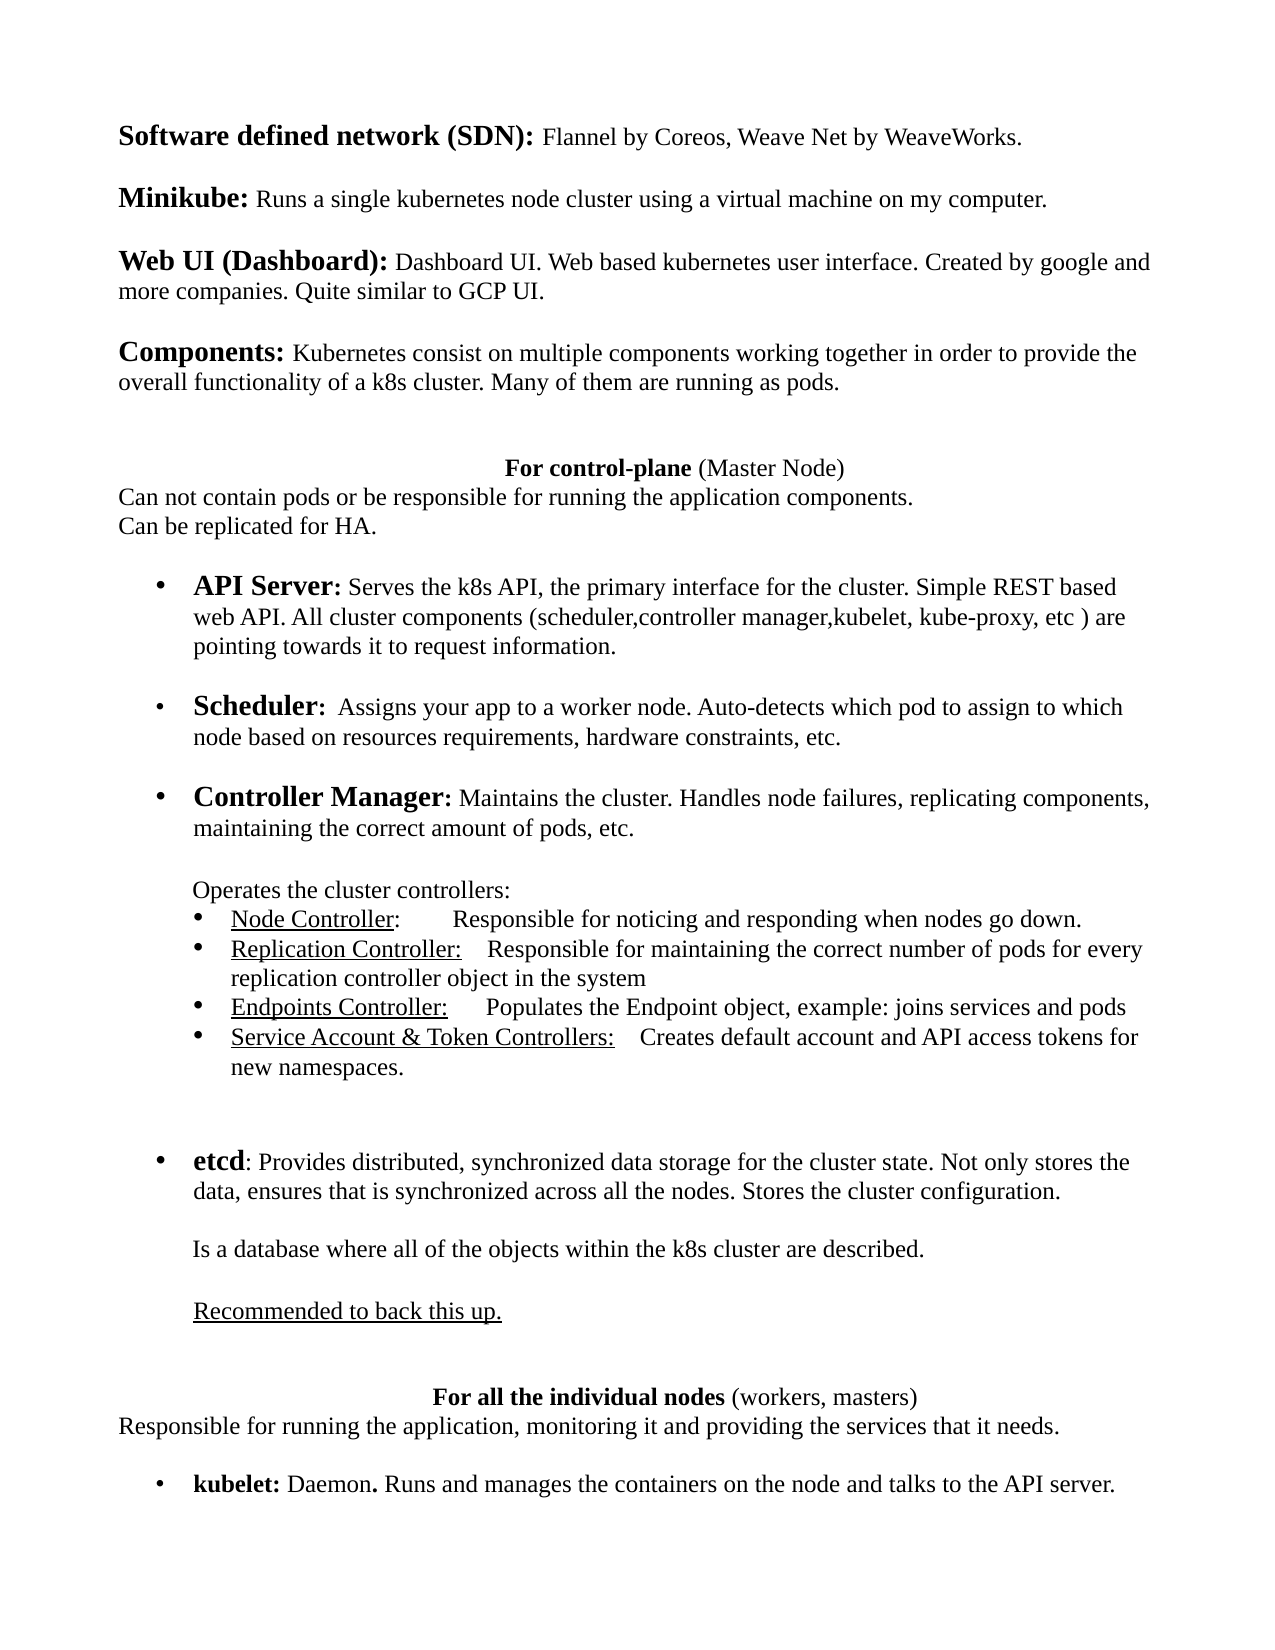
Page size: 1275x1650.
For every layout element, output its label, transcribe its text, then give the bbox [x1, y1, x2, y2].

text For control-plane (Master Node) [118, 453, 1157, 482]
text Responsible for running the application, monitoring it and providing the services that it needs. [118, 1411, 1157, 1440]
list Recommended to back this up. [156, 1296, 1157, 1325]
text Web UI (Dashboard): Dashboard UI. Web based kubernetes user interface. Created by google and more companies. Quite similar to GCP UI. [118, 243, 1157, 305]
text Software defined network (SDN): Flannel by Coreos, Weave Net by WeaveWorks. [118, 118, 1157, 152]
list Replication Controller: Responsible for maintaining the correct number of pods for every replication controller object in the system [193, 934, 1157, 992]
list Scheduler: Assigns your app to a worker node. Auto-detects which pod to assign to which node based on resources requirements, hardware constraints, etc. [156, 688, 1157, 751]
list etcd: Provides distributed, synchronized data storage for the cluster state. Not only stores the data, ensures that is synchronized across all the nodes. Stores the cluster configuration. [156, 1143, 1157, 1205]
text Can not contain pods or be responsible for running the application components. [118, 482, 1157, 511]
list kubelet: Daemon. Runs and manages the containers on the node and talks to the API server. [156, 1469, 1157, 1497]
list Node Controller: Responsible for noticing and responding when nodes go down. [193, 904, 1157, 934]
text Operates the cluster controllers: [118, 875, 1157, 904]
list Endpoints Controller: Populates the Endpoint object, example: joins services and pods [193, 992, 1157, 1022]
text Can be replicated for HA. [118, 511, 1157, 540]
text Is a database where all of the objects within the k8s cluster are described. [118, 1234, 1157, 1263]
text Components: Kubernetes consist on multiple components working together in order to provide the overall functionality of a k8s cluster. Many of them are running as pods. [118, 334, 1157, 396]
text Minikube: Runs a single kubernetes node cluster using a virtual machine on my computer. [118, 180, 1157, 214]
list Service Account & Token Controllers: Creates default account and API access tokens for new namespaces. [193, 1022, 1157, 1080]
list Controller Manager: Maintains the cluster. Handles node failures, replicating components, maintaining the correct amount of pods, etc. [156, 779, 1157, 842]
list API Server: Serves the k8s API, the primary interface for the cluster. Simple REST based web API. All cluster components (scheduler,controller manager,kubelet, kube-proxy, etc ) are pointing towards it to request information. [156, 568, 1157, 660]
list For all the individual nodes (workers, masters) [156, 1382, 1157, 1411]
